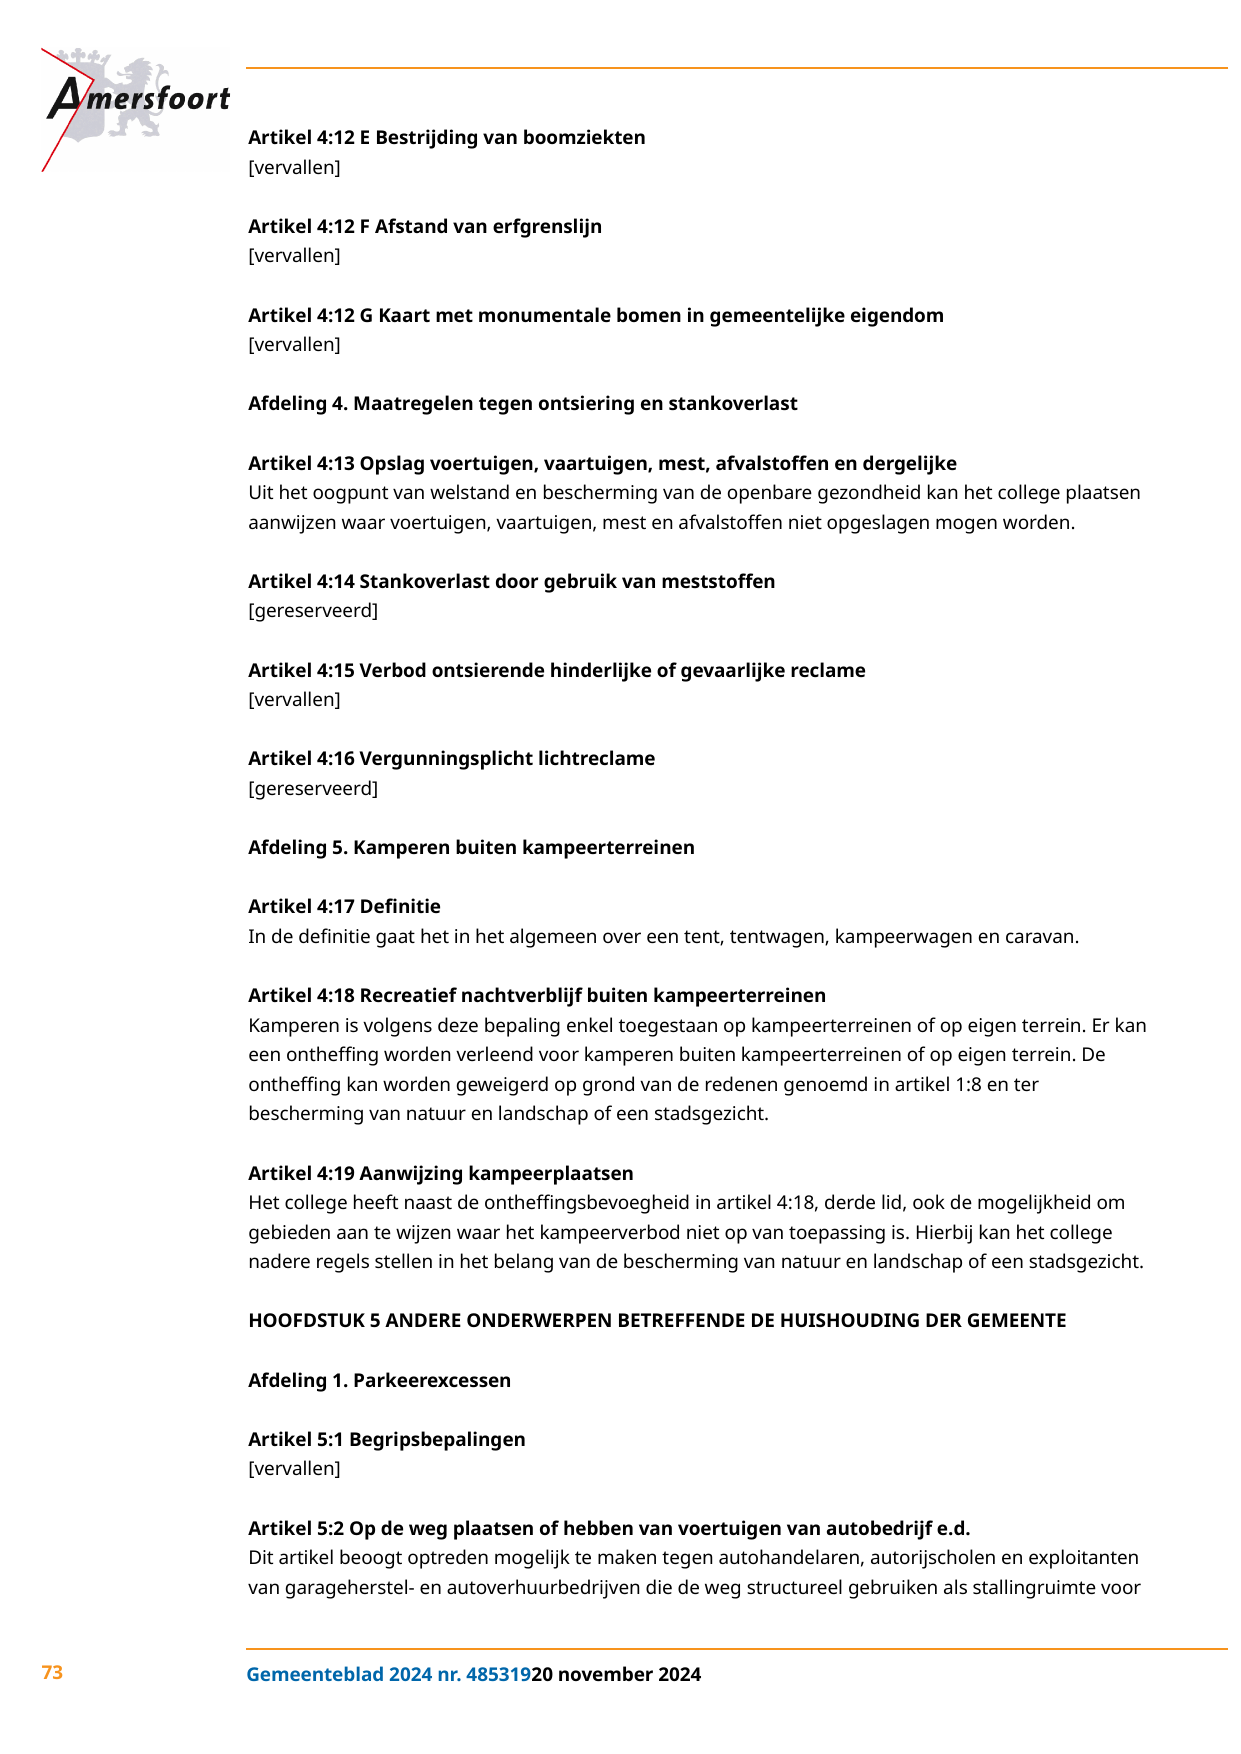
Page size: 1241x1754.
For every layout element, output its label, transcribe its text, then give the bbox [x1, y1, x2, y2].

text Artikel 4:19 Aanwijzing kampeerplaatsen [248, 1160, 1152, 1186]
text Artikel 4:12 F Afstand van erfgrenslijn [248, 213, 1152, 239]
text Artikel 4:18 Recreatief nachtverblijf buiten kampeerterreinen [248, 982, 1152, 1008]
text Artikel 4:15 Verbod ontsierende hinderlijke of gevaarlijke reclame [248, 657, 1152, 683]
text [vervallen] [248, 243, 1152, 268]
text Afdeling 5. Kamperen buiten kampeerterreinen [248, 834, 1152, 860]
text Het college heeft naast de ontheffingsbevoegheid in artikel 4:18, derde lid, ook de mogelijkheid om gebieden aan te wijzen waar het kampeerverbod niet op van toepassing is. Hierbij kan het college nadere regels stellen in het belang van de bescherming van natuur en landschap of een stadsgezicht. [248, 1189, 1152, 1274]
text [vervallen] [248, 1456, 1152, 1481]
text Artikel 4:16 Vergunningsplicht lichtreclame [248, 746, 1152, 771]
text Artikel 5:2 Op de weg plaatsen of hebben van voertuigen van autobedrijf e.d. [248, 1515, 1152, 1541]
picture [41, 47, 231, 172]
text [gereserveerd] [248, 598, 1152, 623]
text In de definitie gaat het in het algemeen over een tent, tentwagen, kampeerwagen en caravan. [248, 923, 1152, 949]
text Dit artikel beoogt optreden mogelijk te maken tegen autohandelaren, autorijscholen en exploitanten van garageherstel- en autoverhuurbedrijven die de weg structureel gebruiken als stallingruimte voor [248, 1544, 1152, 1600]
text [gereserveerd] [248, 775, 1152, 801]
text Afdeling 4. Maatregelen tegen ontsiering en stankoverlast [248, 391, 1152, 416]
text Uit het oogpunt van welstand en bescherming van de openbare gezondheid kan het college plaatsen aanwijzen waar voertuigen, vaartuigen, mest en afvalstoffen niet opgeslagen mogen worden. [248, 479, 1152, 535]
text [vervallen] [248, 686, 1152, 712]
text Artikel 4:14 Stankoverlast door gebruik van meststoffen [248, 568, 1152, 594]
text Artikel 4:13 Opslag voertuigen, vaartuigen, mest, afvalstoffen en dergelijke [248, 450, 1152, 476]
text Artikel 4:12 E Bestrijding van boomziekten [248, 124, 1152, 150]
text Artikel 5:1 Begripsbepalingen [248, 1426, 1152, 1452]
text Artikel 4:12 G Kaart met monumentale bomen in gemeentelijke eigendom [248, 302, 1152, 328]
text [vervallen] [248, 331, 1152, 357]
text Kamperen is volgens deze bepaling enkel toegestaan op kampeerterreinen of op eigen terrein. Er kan een ontheffing worden verleend voor kamperen buiten kampeerterreinen of op eigen terrein. De ontheffing kan worden geweigerd op grond van de redenen genoemd in artikel 1:8 en ter bescherming van natuur en landschap of een stadsgezicht. [248, 1012, 1152, 1126]
text Afdeling 1. Parkeerexcessen [248, 1367, 1152, 1393]
text Artikel 4:17 Definitie [248, 893, 1152, 919]
text [vervallen] [248, 154, 1152, 180]
text HOOFDSTUK 5 ANDERE ONDERWERPEN BETREFFENDE DE HUISHOUDING DER GEMEENTE [248, 1308, 1152, 1333]
